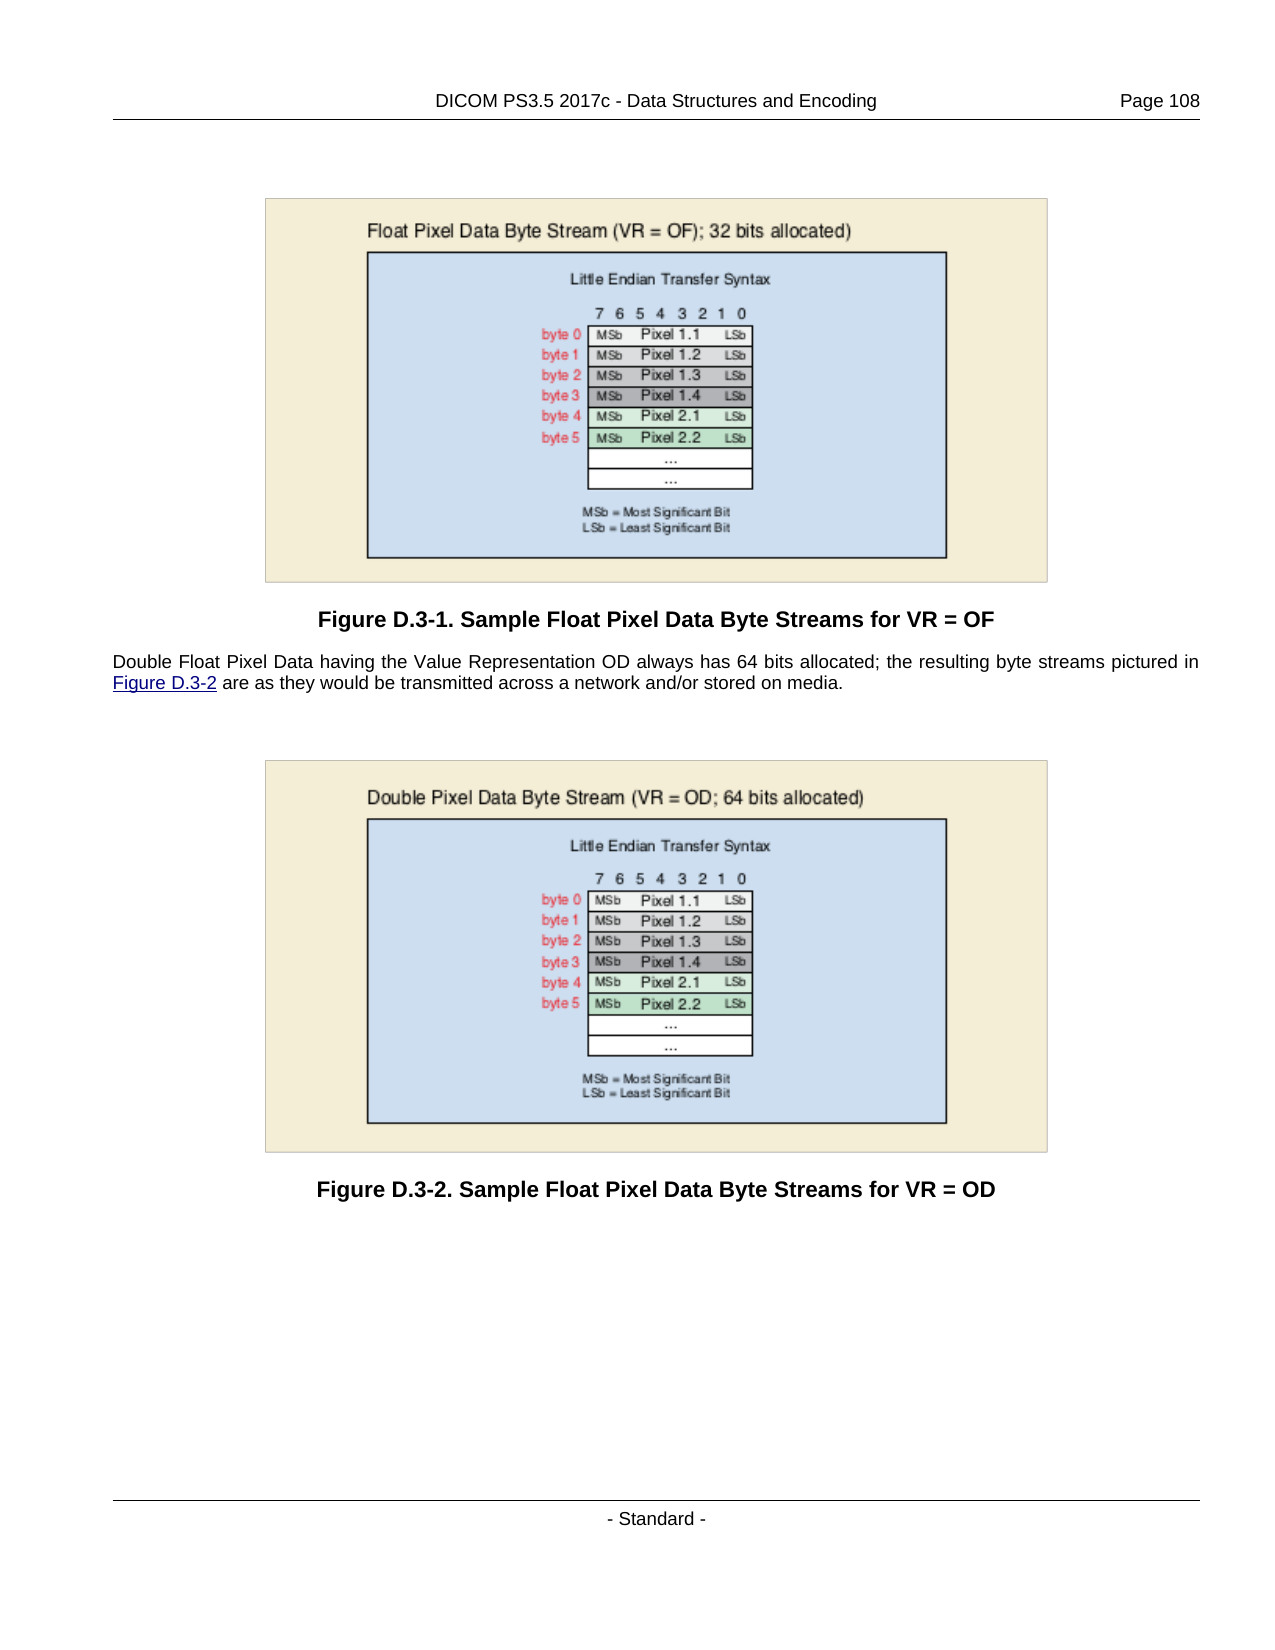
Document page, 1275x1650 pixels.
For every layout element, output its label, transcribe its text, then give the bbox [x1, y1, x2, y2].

text Figure D.3-1. Sample Float Pixel Data Byte Streams for VR = OF [112, 606, 1200, 632]
picture [264, 197, 1049, 584]
text Double Float Pixel Data having the Value Representation OD always has 64 bits allocated; the resulting byte streams pictured in Figure D.3-2 are as they would be transmitted across a network and/or stored on media. [112, 650, 1200, 693]
text Figure D.3-2. Sample Float Pixel Data Byte Streams for VR = OD [112, 1176, 1200, 1202]
picture [264, 759, 1049, 1154]
